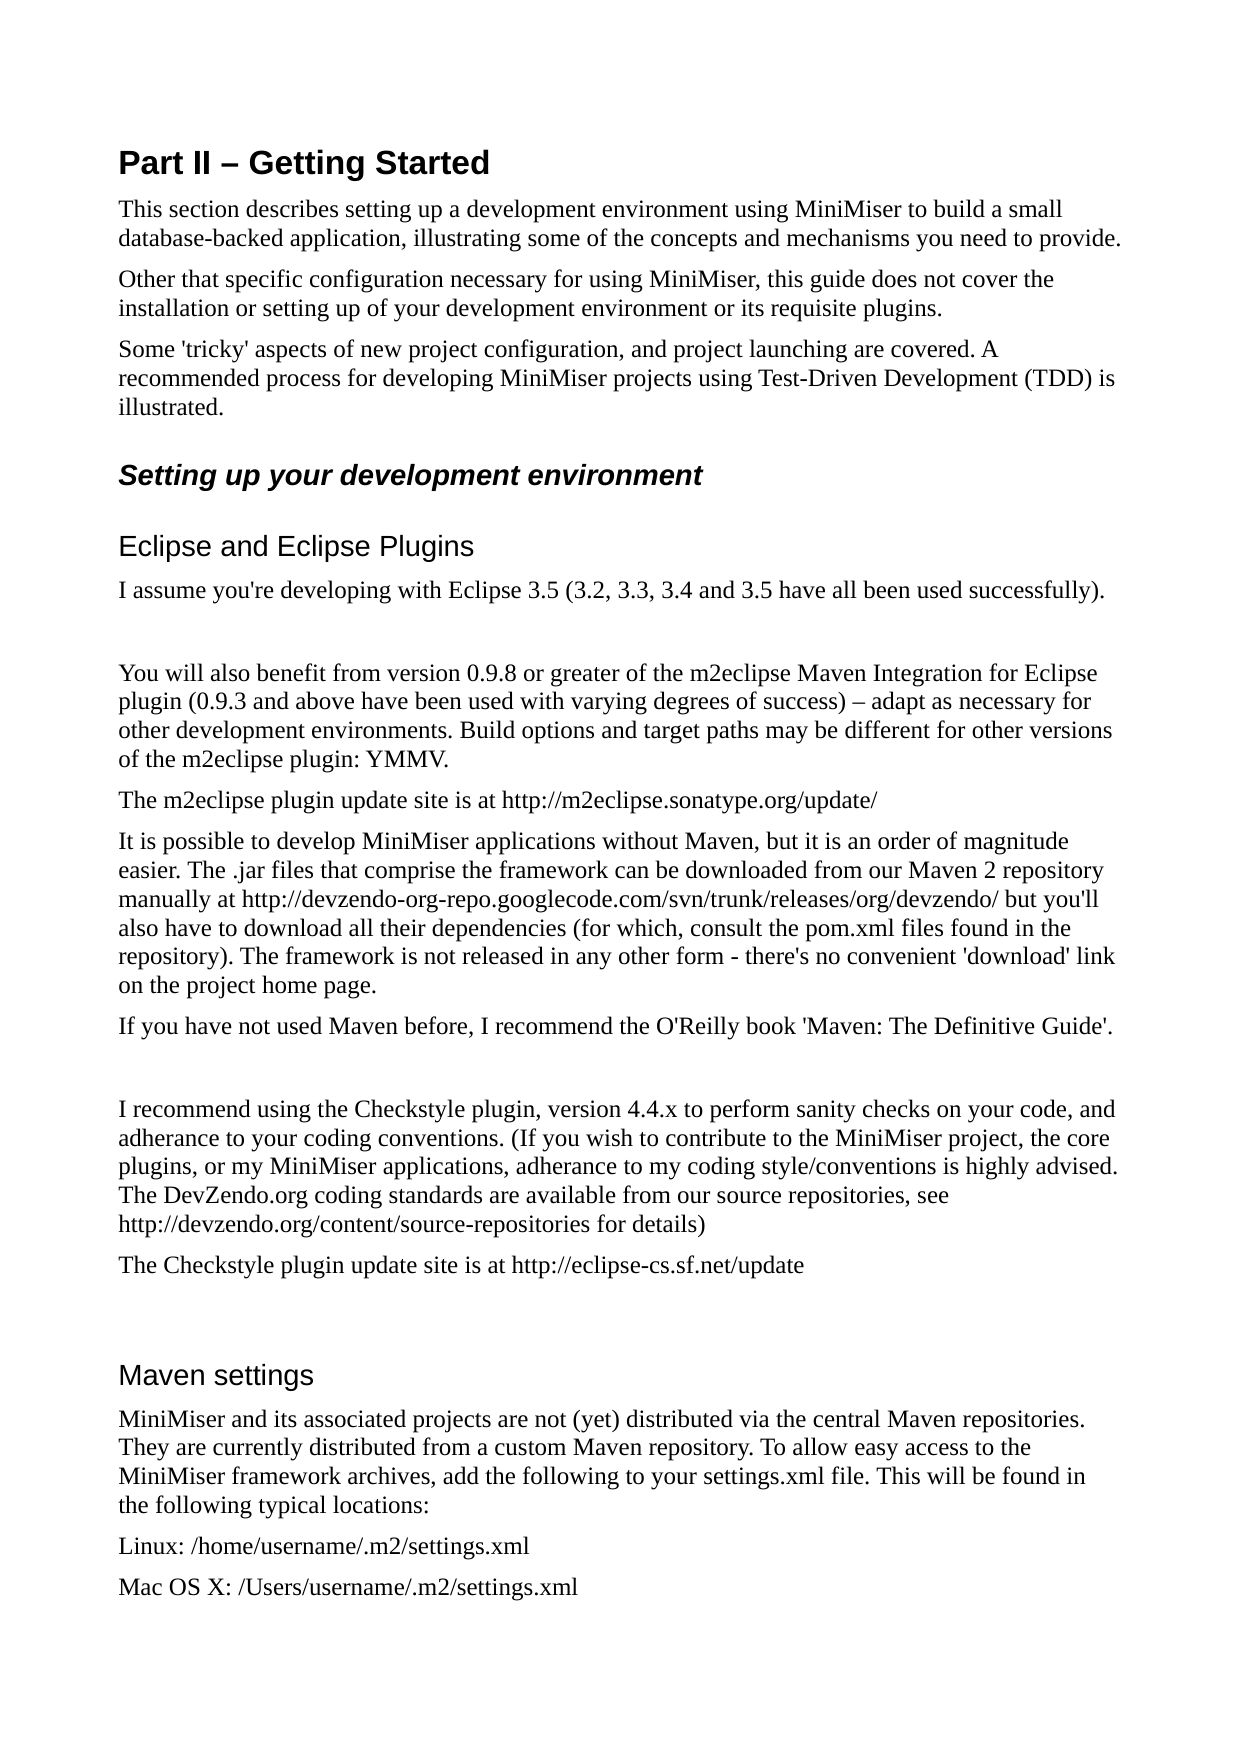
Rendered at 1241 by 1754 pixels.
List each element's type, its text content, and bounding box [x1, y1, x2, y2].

text This section describes setting up a development environment using MiniMiser to build a small database-backed application, illustrating some of the concepts and mechanisms you need to provide. [118, 194, 1122, 252]
text Some 'tricky' aspects of new project configuration, and project launching are covered. A recommended process for developing MiniMiser projects using Test-Driven Development (TDD) is illustrated. [118, 334, 1122, 421]
text I assume you're developing with Eclipse 3.5 (3.2, 3.3, 3.4 and 3.5 have all been used successfully). [118, 575, 1122, 604]
subtitle Maven settings [118, 1358, 1122, 1391]
text The Checkstyle plugin update site is at http://eclipse-cs.sf.net/update [118, 1250, 1122, 1279]
text Other that specific configuration necessary for using MiniMiser, this guide does not cover the installation or setting up of your development environment or its requisite plugins. [118, 264, 1122, 322]
subtitle Eclipse and Eclipse Plugins [118, 529, 1122, 563]
subtitle Setting up your development environment [118, 458, 1122, 492]
text The m2eclipse plugin update site is at http://m2eclipse.sonatype.org/update/ [118, 785, 1122, 814]
text Linux: /home/username/.m2/settings.xml [118, 1531, 1122, 1560]
text MiniMiser and its associated projects are not (yet) distributed via the central Maven repositories. They are currently distributed from a custom Maven repository. To allow easy access to the MiniMiser framework archives, add the following to your settings.xml file. This will be found in the following typical locations: [118, 1404, 1122, 1519]
text You will also benefit from version 0.9.8 or greater of the m2eclipse Maven Integration for Eclipse plugin (0.9.3 and above have been used with varying degrees of success) – adapt as necessary for other development environments. Build options and target paths may be different for other versions of the m2eclipse plugin: YMMV. [118, 658, 1122, 773]
text Mac OS X: /Users/username/.m2/settings.xml [118, 1572, 1122, 1601]
text If you have not used Maven before, I recommend the O'Reilly book 'Maven: The Definitive Guide'. [118, 1011, 1122, 1040]
text It is possible to develop MiniMiser applications without Maven, but it is an order of magnitude easier. The .jar files that comprise the framework can be downloaded from our Maven 2 repository manually at http://devzendo-org-repo.googlecode.com/svn/trunk/releases/org/devzendo/ but you'll also have to download all their dependencies (for which, consult the pom.xml files found in the repository). The framework is not released in any other form - there's no convenient 'download' link on the project home page. [118, 826, 1122, 999]
subtitle Part II – Getting Started [118, 143, 1122, 182]
text I recommend using the Checkstyle plugin, version 4.4.x to perform sanity checks on your code, and adherance to your coding conventions. (If you wish to contribute to the MiniMiser project, the core plugins, or my MiniMiser applications, adherance to my coding style/conventions is highly advised. The DevZendo.org coding standards are available from our source repositories, see http://devzendo.org/content/source-repositories for details) [118, 1094, 1122, 1238]
